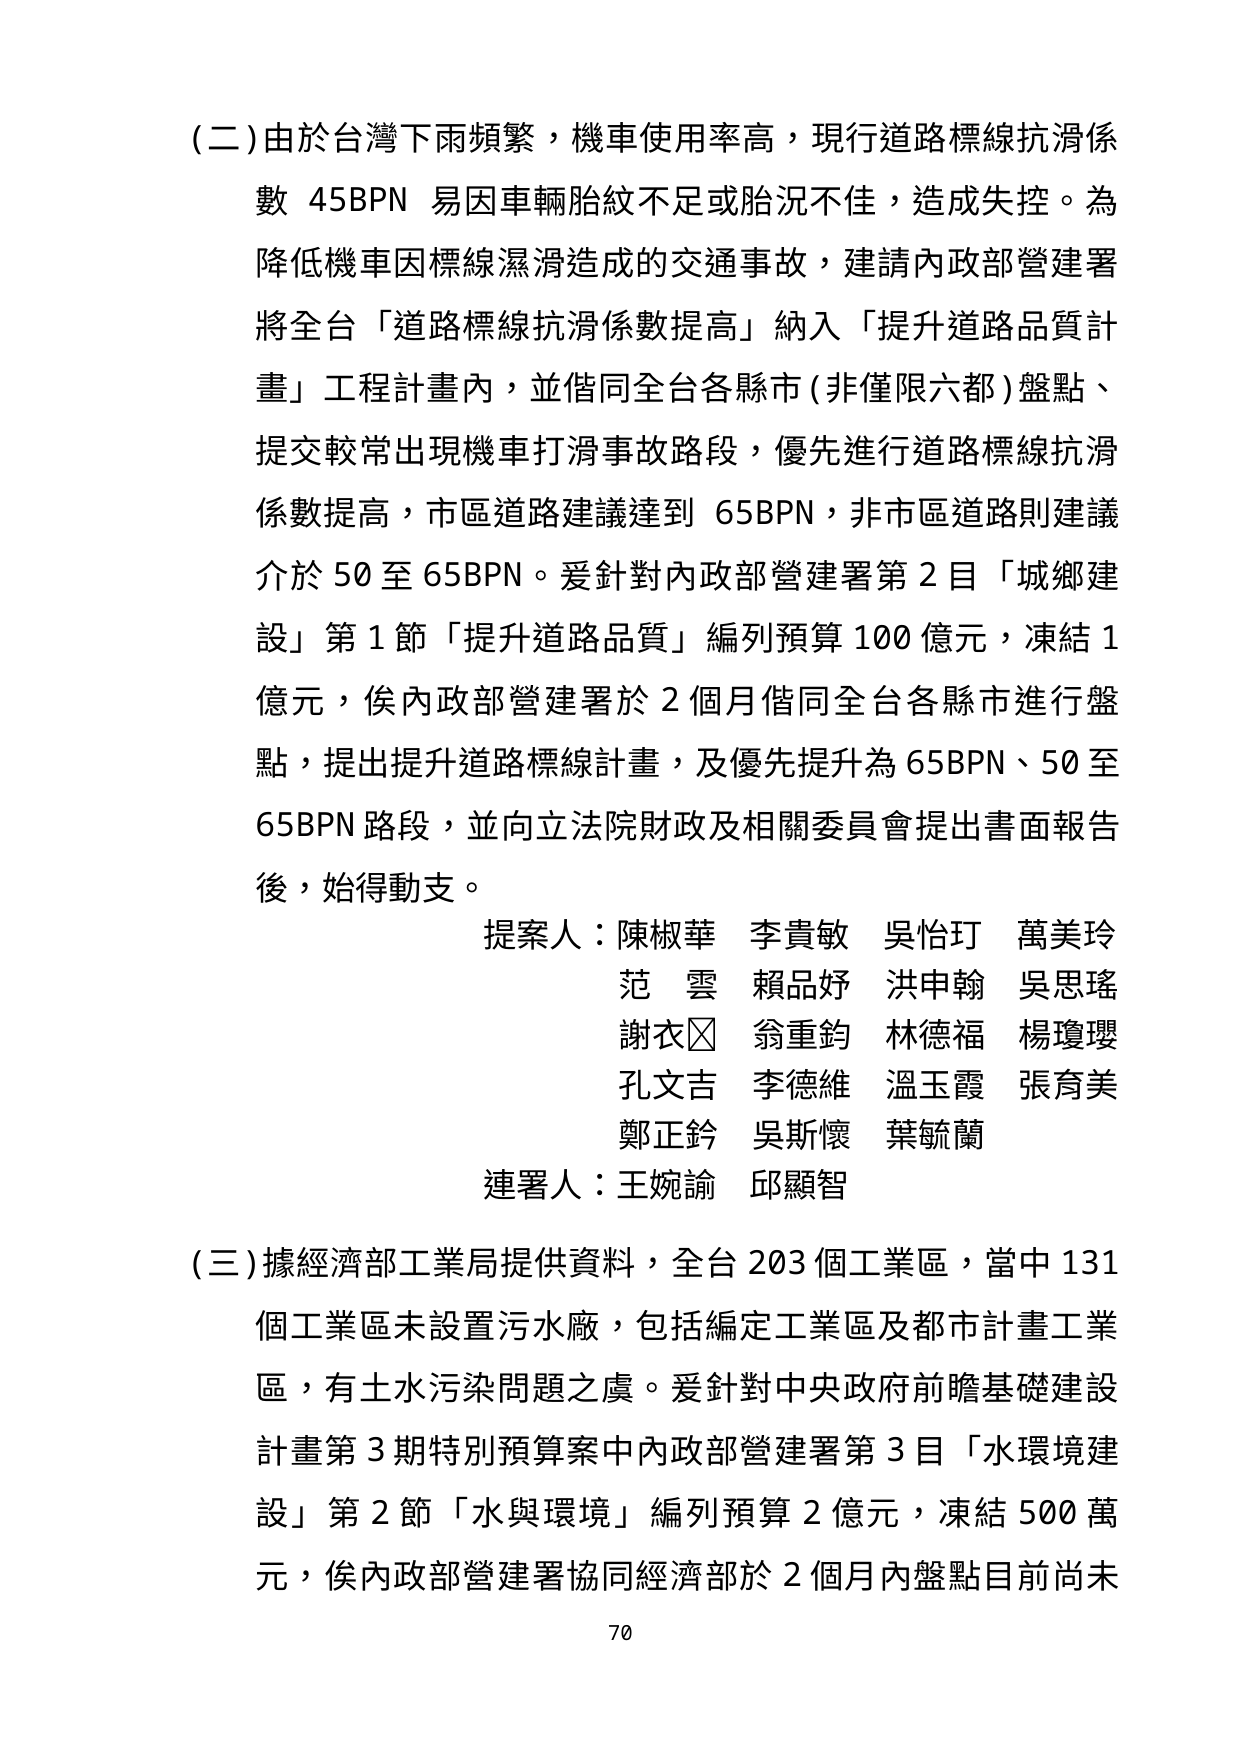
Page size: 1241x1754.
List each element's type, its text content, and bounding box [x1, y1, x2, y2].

text 連署人：王婉諭 邱顯智 [483, 1157, 1120, 1207]
text (三)據經濟部工業局提供資料，全台203個工業區，當中131個工業區未設置污水廠，包括編定工業區及都市計畫工業區，有土水污染問題之虞。爰針對中央政府前瞻基礎建設計畫第3期特別預算案中內政部營建署第3目「水環境建設」第2節「水與環境」編列預算2億元，凍結500萬元，俟內政部營建署協同經濟部於2個月內盤點目前尚未 [187, 1219, 1120, 1594]
text (二)由於台灣下雨頻繁，機車使用率高，現行道路標線抗滑係數 45BPN 易因車輛胎紋不足或胎況不佳，造成失控。為降低機車因標線濕滑造成的交通事故，建請內政部營建署將全台「道路標線抗滑係數提高」納入「提升道路品質計畫」工程計畫內，並偕同全台各縣市(非僅限六都)盤點、提交較常出現機車打滑事故路段，優先進行道路標線抗滑係數提高，市區道路建議達到 65BPN，非市區道路則建議介於50至65BPN。爰針對內政部營建署第2目「城鄉建設」第1節「提升道路品質」編列預算100億元，凍結1億元，俟內政部營建署於2個月偕同全台各縣市進行盤點，提出提升道路標線計畫，及優先提升為65BPN、50至65BPN路段，並向立法院財政及相關委員會提出書面報告後，始得動支。 [187, 94, 1120, 907]
text 提案人：陳椒華 李貴敏 吳怡玎 萬美玲 范 雲 賴品妤 洪申翰 吳思瑤 謝衣 翁重鈞 林德福 楊瓊瓔 孔文吉 李德維 溫玉霞 張育美 鄭正鈐 吳斯懷 葉毓蘭 [483, 907, 1120, 1157]
